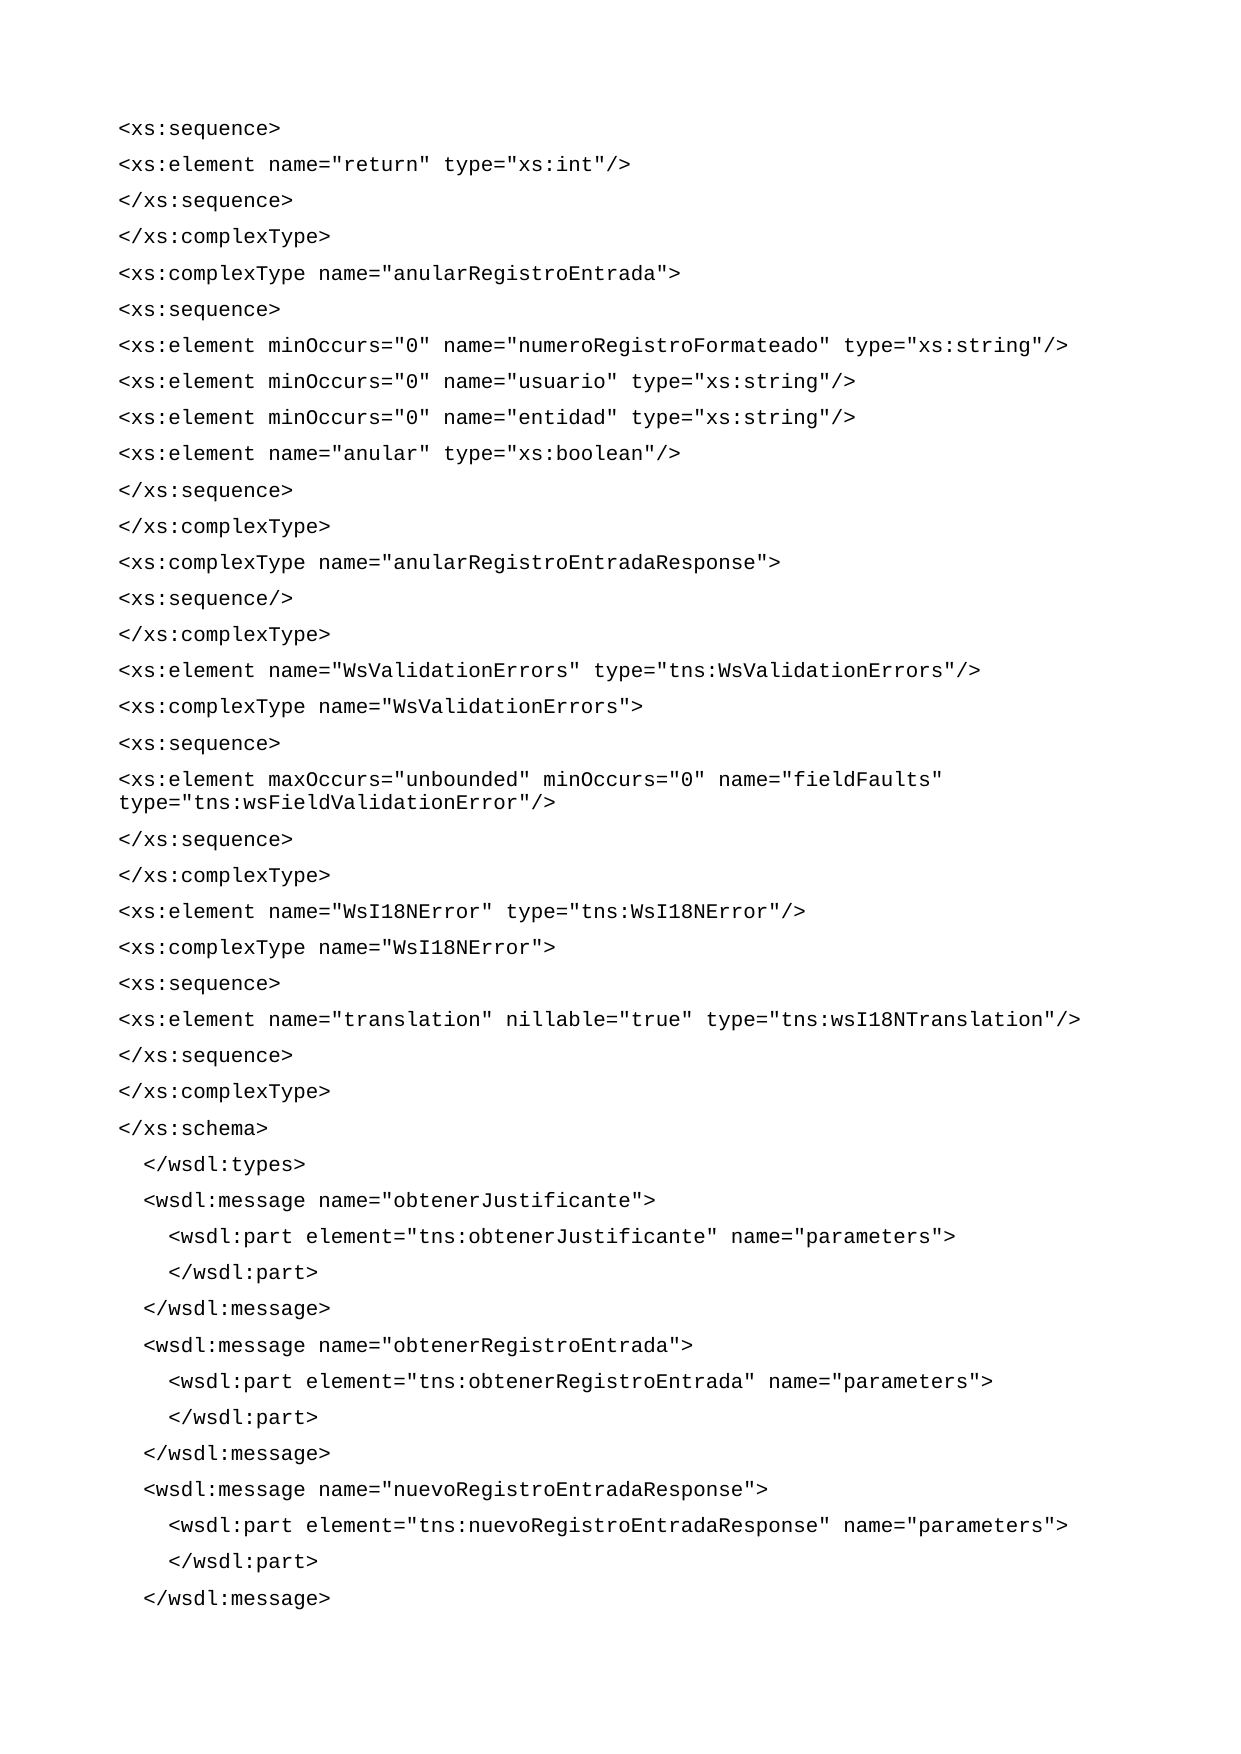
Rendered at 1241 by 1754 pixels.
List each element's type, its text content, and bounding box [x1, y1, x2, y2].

text </xs:sequence> [118, 479, 1122, 503]
text <wsdl:message name="nuevoRegistroEntradaResponse"> [118, 1479, 1122, 1503]
text <xs:element name="anular" type="xs:boolean"/> [118, 443, 1122, 467]
text <xs:sequence> [118, 973, 1122, 997]
text </wsdl:message> [118, 1443, 1122, 1467]
text <xs:complexType name="anularRegistroEntrada"> [118, 263, 1122, 286]
text </xs:sequence> [118, 190, 1122, 214]
text <xs:sequence/> [118, 588, 1122, 612]
text </xs:schema> [118, 1118, 1122, 1141]
text </wsdl:part> [118, 1407, 1122, 1431]
text <xs:sequence> [118, 733, 1122, 756]
text <xs:element name="WsValidationErrors" type="tns:WsValidationErrors"/> [118, 660, 1122, 684]
text </wsdl:message> [118, 1588, 1122, 1611]
text </xs:sequence> [118, 1045, 1122, 1069]
text </xs:complexType> [118, 624, 1122, 648]
text <xs:complexType name="WsI18NError"> [118, 937, 1122, 961]
text <wsdl:part element="tns:obtenerJustificante" name="parameters"> [118, 1226, 1122, 1250]
text <xs:element name="translation" nillable="true" type="tns:wsI18NTranslation"/> [118, 1009, 1122, 1033]
text </wsdl:part> [118, 1551, 1122, 1575]
text <wsdl:part element="tns:nuevoRegistroEntradaResponse" name="parameters"> [118, 1515, 1122, 1539]
text <wsdl:message name="obtenerRegistroEntrada"> [118, 1334, 1122, 1358]
text <xs:element minOccurs="0" name="numeroRegistroFormateado" type="xs:string"/> [118, 335, 1122, 359]
text </xs:complexType> [118, 1082, 1122, 1105]
text <xs:element minOccurs="0" name="entidad" type="xs:string"/> [118, 407, 1122, 431]
text <xs:sequence> [118, 299, 1122, 322]
text <wsdl:part element="tns:obtenerRegistroEntrada" name="parameters"> [118, 1371, 1122, 1394]
text <xs:element name="WsI18NError" type="tns:WsI18NError"/> [118, 901, 1122, 924]
text <xs:complexType name="WsValidationErrors"> [118, 696, 1122, 720]
text <xs:element minOccurs="0" name="usuario" type="xs:string"/> [118, 371, 1122, 395]
text </wsdl:message> [118, 1298, 1122, 1322]
text </xs:complexType> [118, 865, 1122, 888]
text <xs:complexType name="anularRegistroEntradaResponse"> [118, 552, 1122, 576]
text </wsdl:part> [118, 1262, 1122, 1286]
text </wsdl:types> [118, 1154, 1122, 1177]
text </xs:sequence> [118, 828, 1122, 852]
text <xs:element name="return" type="xs:int"/> [118, 154, 1122, 178]
text </xs:complexType> [118, 227, 1122, 250]
text </xs:complexType> [118, 516, 1122, 539]
text <xs:element maxOccurs="unbounded" minOccurs="0" name="fieldFaults" type="tns:wsFieldValidationError"/> [118, 769, 1122, 816]
text <wsdl:message name="obtenerJustificante"> [118, 1190, 1122, 1214]
text <xs:sequence> [118, 118, 1122, 142]
